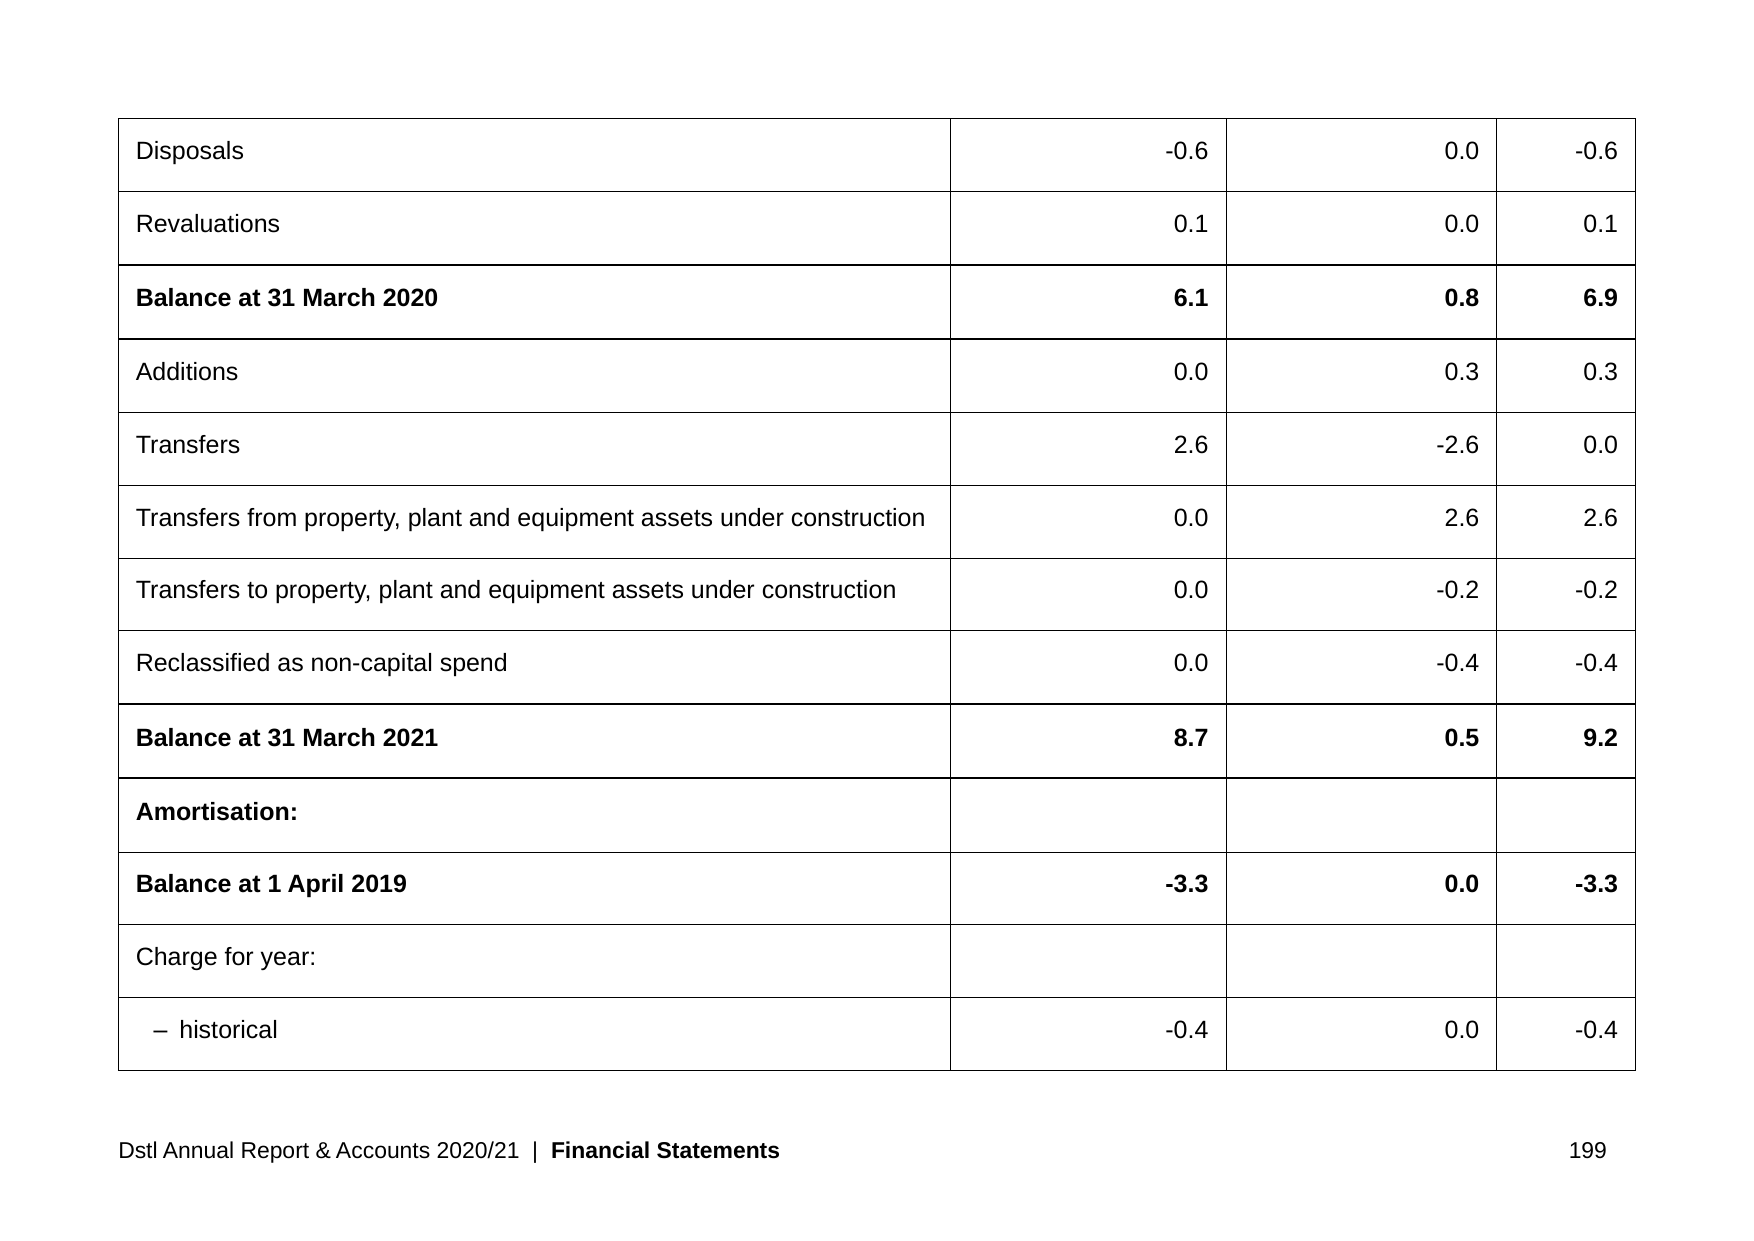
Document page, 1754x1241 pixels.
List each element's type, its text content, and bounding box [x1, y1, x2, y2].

table_cell Balance at 31 March 2021 [119, 705, 950, 777]
table_cell 9.2 [1497, 705, 1635, 777]
table_cell 0.0 [1227, 853, 1496, 924]
table_cell 2.6 [1227, 486, 1496, 557]
table_cell 0.5 [1227, 705, 1496, 777]
table_cell [1497, 779, 1635, 851]
table_cell 0.0 [1227, 998, 1496, 1070]
table_cell Disposals [119, 119, 950, 191]
table_cell 0.0 [951, 486, 1226, 557]
table_cell -0.6 [1497, 119, 1635, 191]
table_cell -0.4 [1227, 631, 1496, 703]
table_cell Additions [119, 340, 950, 412]
table_cell 0.0 [951, 340, 1226, 412]
table_cell Revaluations [119, 192, 950, 263]
table_cell -3.3 [951, 853, 1226, 924]
table_cell historical [119, 998, 950, 1070]
table_cell -0.2 [1227, 559, 1496, 630]
table_cell 0.0 [1497, 413, 1635, 485]
table_cell Transfers from property, plant and equipment assets under construction [119, 486, 950, 557]
table_cell -3.3 [1497, 853, 1635, 924]
table_cell -0.2 [1497, 559, 1635, 630]
table_cell 2.6 [951, 413, 1226, 485]
table_cell Transfers [119, 413, 950, 485]
table_cell -0.6 [951, 119, 1226, 191]
table_cell [951, 925, 1226, 997]
table_cell [1497, 925, 1635, 997]
table_cell 0.8 [1227, 266, 1496, 338]
table_cell -0.4 [1497, 998, 1635, 1070]
table_cell 0.0 [1227, 119, 1496, 191]
table_cell -0.4 [951, 998, 1226, 1070]
table_cell Balance at 31 March 2020 [119, 266, 950, 338]
table_cell Charge for year: [119, 925, 950, 997]
table_cell 0.3 [1497, 340, 1635, 412]
table_cell Transfers to property, plant and equipment assets under construction [119, 559, 950, 630]
table_cell 0.1 [1497, 192, 1635, 263]
table_cell [951, 779, 1226, 851]
table_cell Amortisation: [119, 779, 950, 851]
table_cell [1227, 925, 1496, 997]
table_cell Balance at 1 April 2019 [119, 853, 950, 924]
table_cell 0.0 [951, 631, 1226, 703]
table_cell Reclassified as non-capital spend [119, 631, 950, 703]
table_cell 0.0 [951, 559, 1226, 630]
table_cell 0.0 [1227, 192, 1496, 263]
table_cell -0.4 [1497, 631, 1635, 703]
table_cell [1227, 779, 1496, 851]
table_cell 6.1 [951, 266, 1226, 338]
table_cell -2.6 [1227, 413, 1496, 485]
table_cell 2.6 [1497, 486, 1635, 557]
table_cell 0.3 [1227, 340, 1496, 412]
table_cell 8.7 [951, 705, 1226, 777]
table_cell 0.1 [951, 192, 1226, 263]
table_cell 6.9 [1497, 266, 1635, 338]
